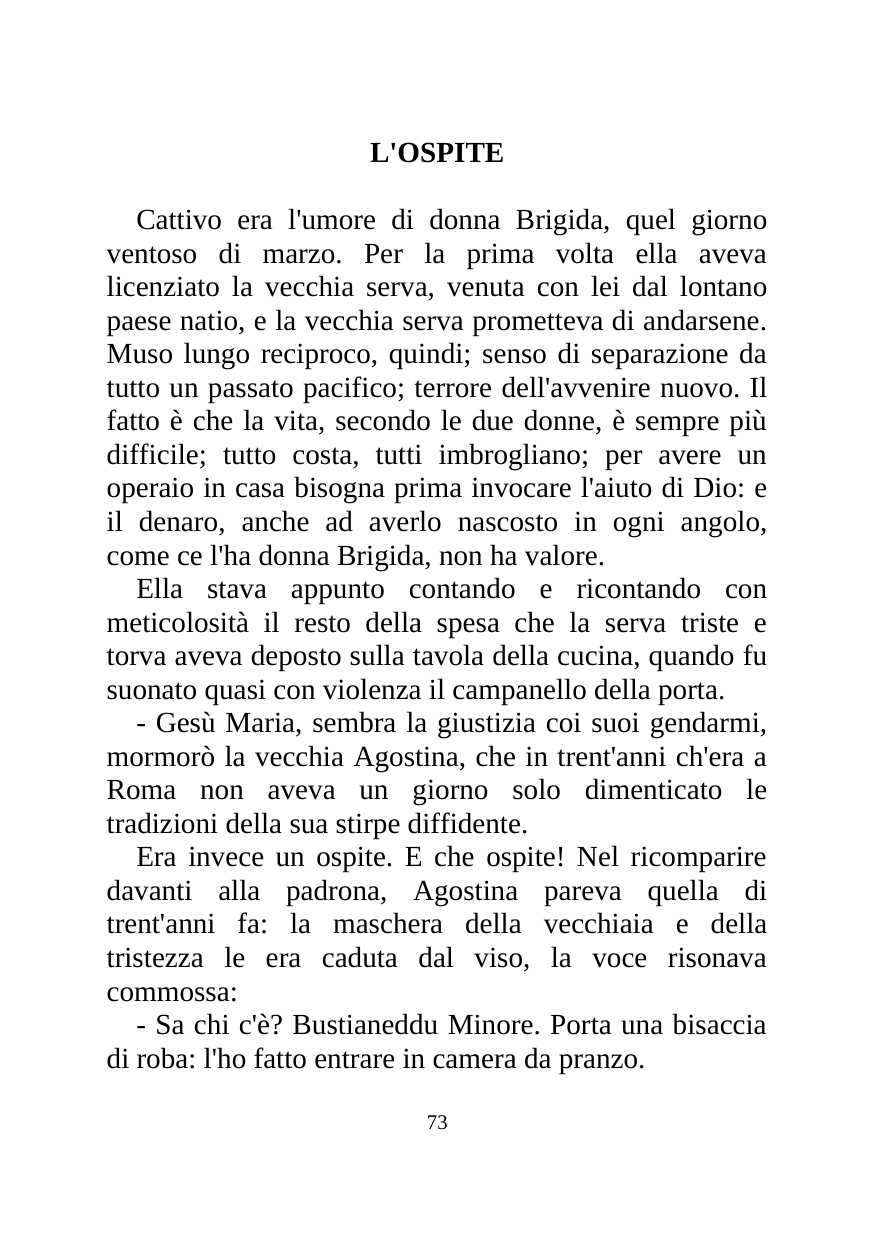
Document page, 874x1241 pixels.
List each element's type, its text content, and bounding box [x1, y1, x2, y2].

text - Gesù Maria, sembra la giustizia coi suoi gendarmi, mormorò la vecchia Agostina, che in trent'anni ch'era a Roma non aveva un giorno solo dimenticato le tradizioni della sua stirpe diffidente. [106, 705, 768, 839]
text - Sa chi c'è? Bustianeddu Minore. Porta una bisaccia di roba: l'ho fatto entrare in camera da pranzo. [106, 1007, 768, 1074]
text Cattivo era l'umore di donna Brigida, quel giorno ventoso di marzo. Per la prima volta ella aveva licenziato la vecchia serva, venuta con lei dal lontano paese natio, e la vecchia serva prometteva di andarsene. Muso lungo reciproco, quindi; senso di separazione da tutto un passato pacifico; terrore dell'avvenire nuovo. Il fatto è che la vita, secondo le due donne, è sempre più difficile; tutto costa, tutti imbrogliano; per avere un operaio in casa bisogna prima invocare l'aiuto di Dio: e il denaro, anche ad averlo nascosto in ogni angolo, come ce l'ha donna Brigida, non ha valore. [106, 202, 768, 571]
text L'OSPITE [106, 135, 768, 169]
text Era invece un ospite. E che ospite! Nel ricomparire davanti alla padrona, Agostina pareva quella di trent'anni fa: la maschera della vecchiaia e della tristezza le era caduta dal viso, la voce risonava commossa: [106, 839, 768, 1007]
text Ella stava appunto contando e ricontando con meticolosità il resto della spesa che la serva triste e torva aveva deposto sulla tavola della cucina, quando fu suonato quasi con violenza il campanello della porta. [106, 571, 768, 705]
